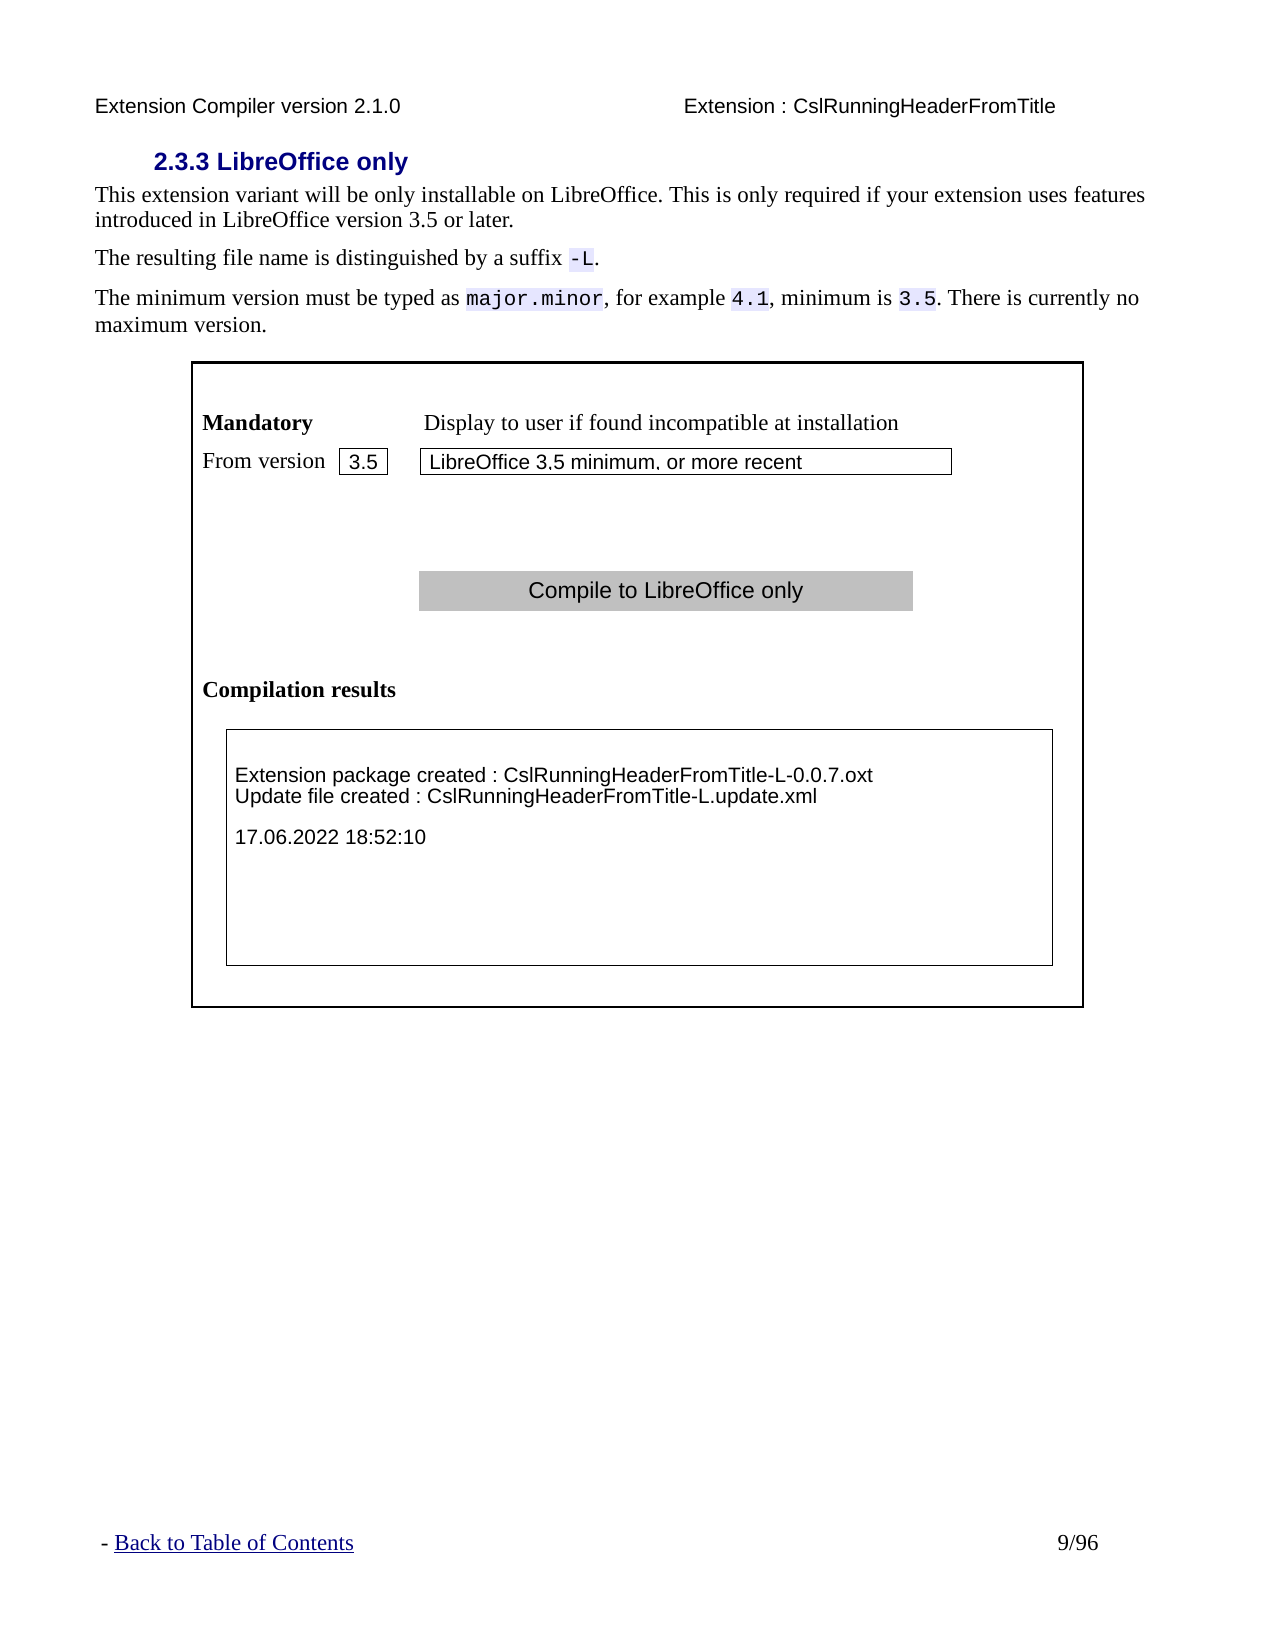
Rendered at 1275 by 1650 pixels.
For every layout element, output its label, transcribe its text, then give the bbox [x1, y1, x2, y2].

text Mandatory Display to user if found incompatible at installation [202, 410, 1073, 436]
text From version [202, 448, 339, 474]
subtitle LibreOffice only [153, 147, 1181, 176]
text Compilation results [202, 676, 1073, 702]
text The minimum version must be typed as major.minor, for example 4.1, minimum is 3.5. There is currently no maximum version. [94, 284, 1181, 337]
text The resulting file name is distinguished by a suffix -L. [94, 245, 1181, 272]
text [952, 448, 1073, 474]
text This extension variant will be only installable on LibreOffice. This is only required if your extension uses features introduced in LibreOffice version 3.5 or later. [94, 181, 1181, 232]
text [388, 448, 420, 474]
